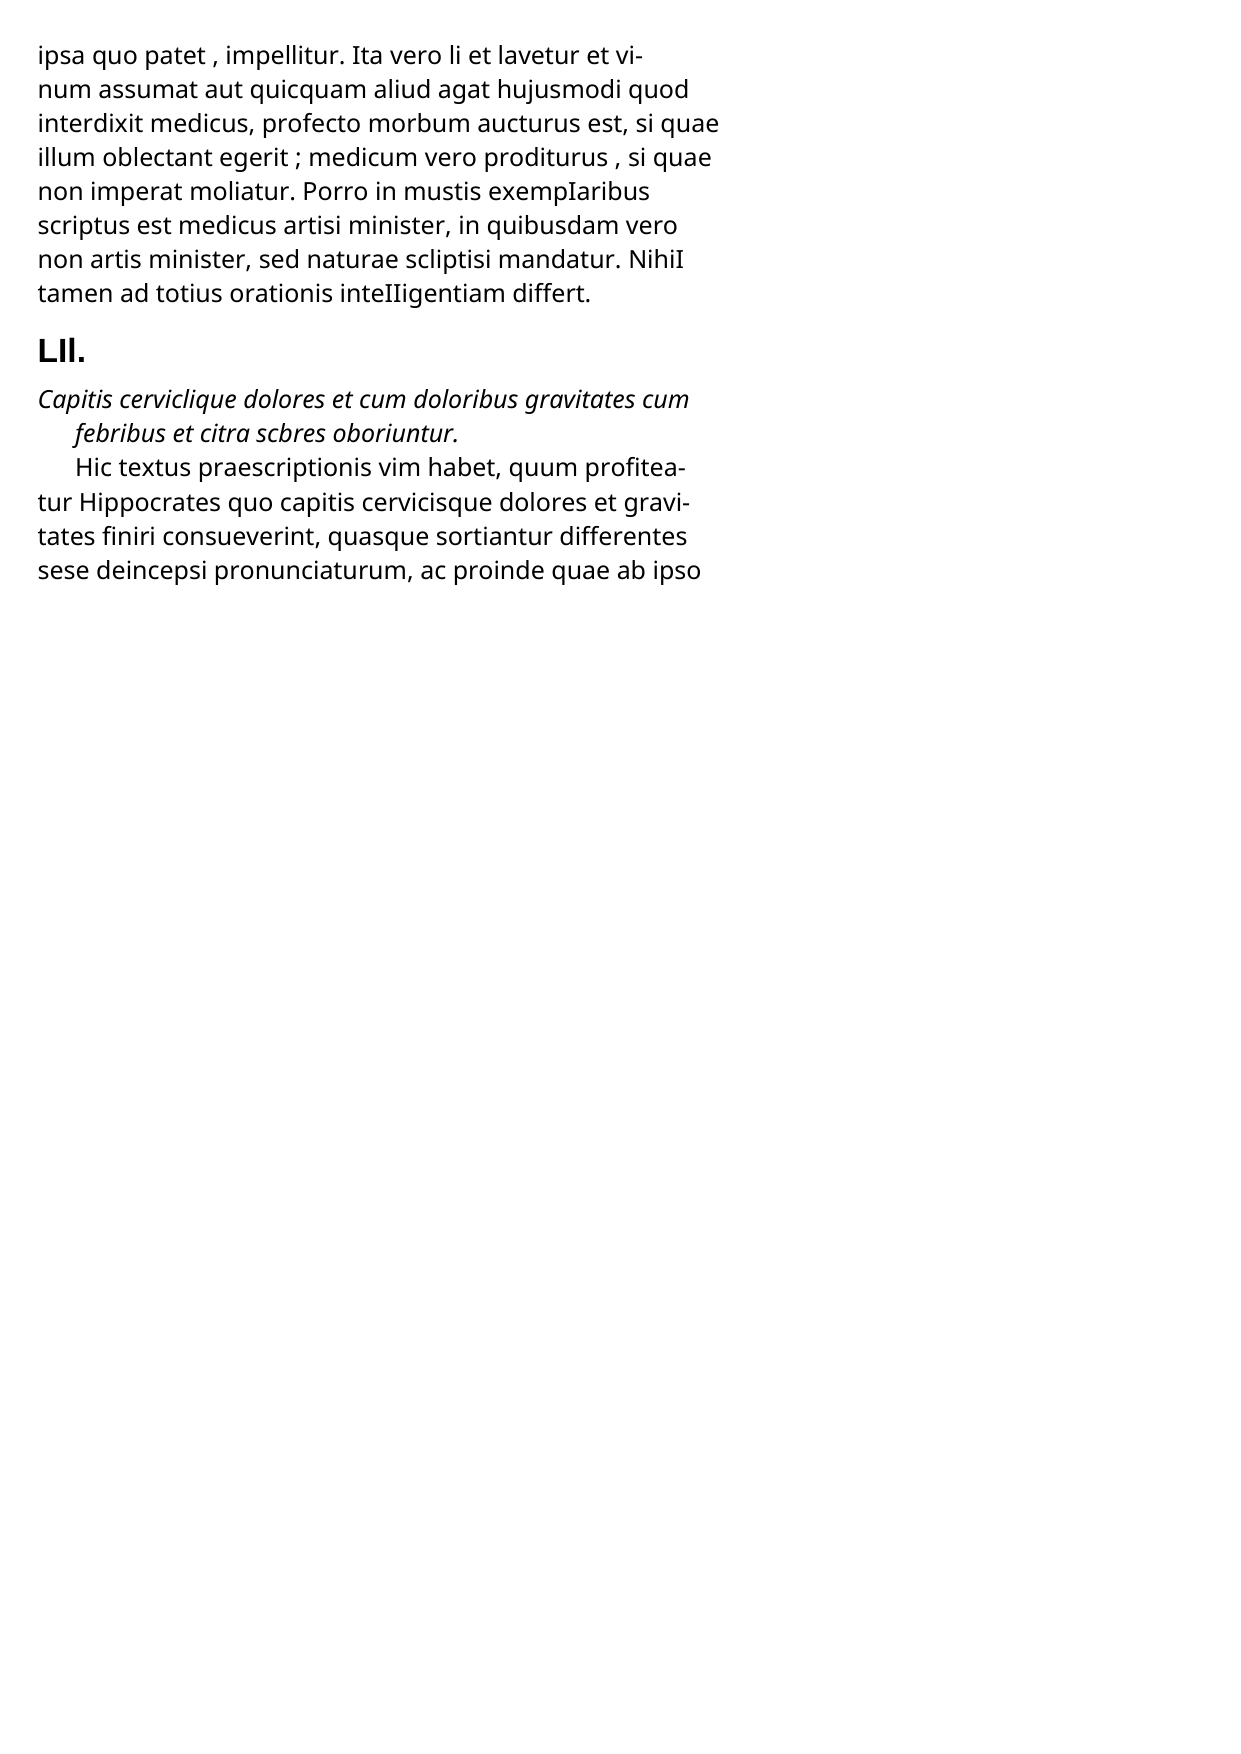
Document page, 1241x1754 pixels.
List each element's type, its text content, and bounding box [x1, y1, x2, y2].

text ipsa quo patet , impellitur. Ita vero li et lavetur et vi- num assumat aut quicquam aliud agat hujusmodi quod interdixit medicus, profecto morbum aucturus est, si quae illum oblectant egerit ; medicum vero proditurus , si quae non imperat moliatur. Porro in mustis exempIaribus scriptus est medicus artisi minister, in quibusdam vero non artis minister, sed naturae scliptisi mandatur. NihiI tamen ad totius orationis inteIIigentiam differt. [37, 37, 1203, 310]
subtitle LIl. [37, 331, 1203, 369]
text Hic textus praescriptionis vim habet, quum profitea- tur Hippocrates quo capitis cervicisque dolores et gravi- tates finiri consueverint, quasque sortiantur differentes sese deincepsi pronunciaturum, ac proinde quae ab ipso [37, 450, 1203, 586]
text Capitis cerviclique dolores et cum doloribus gravitates cum febribus et citra scbres oboriuntur. [37, 382, 1203, 450]
